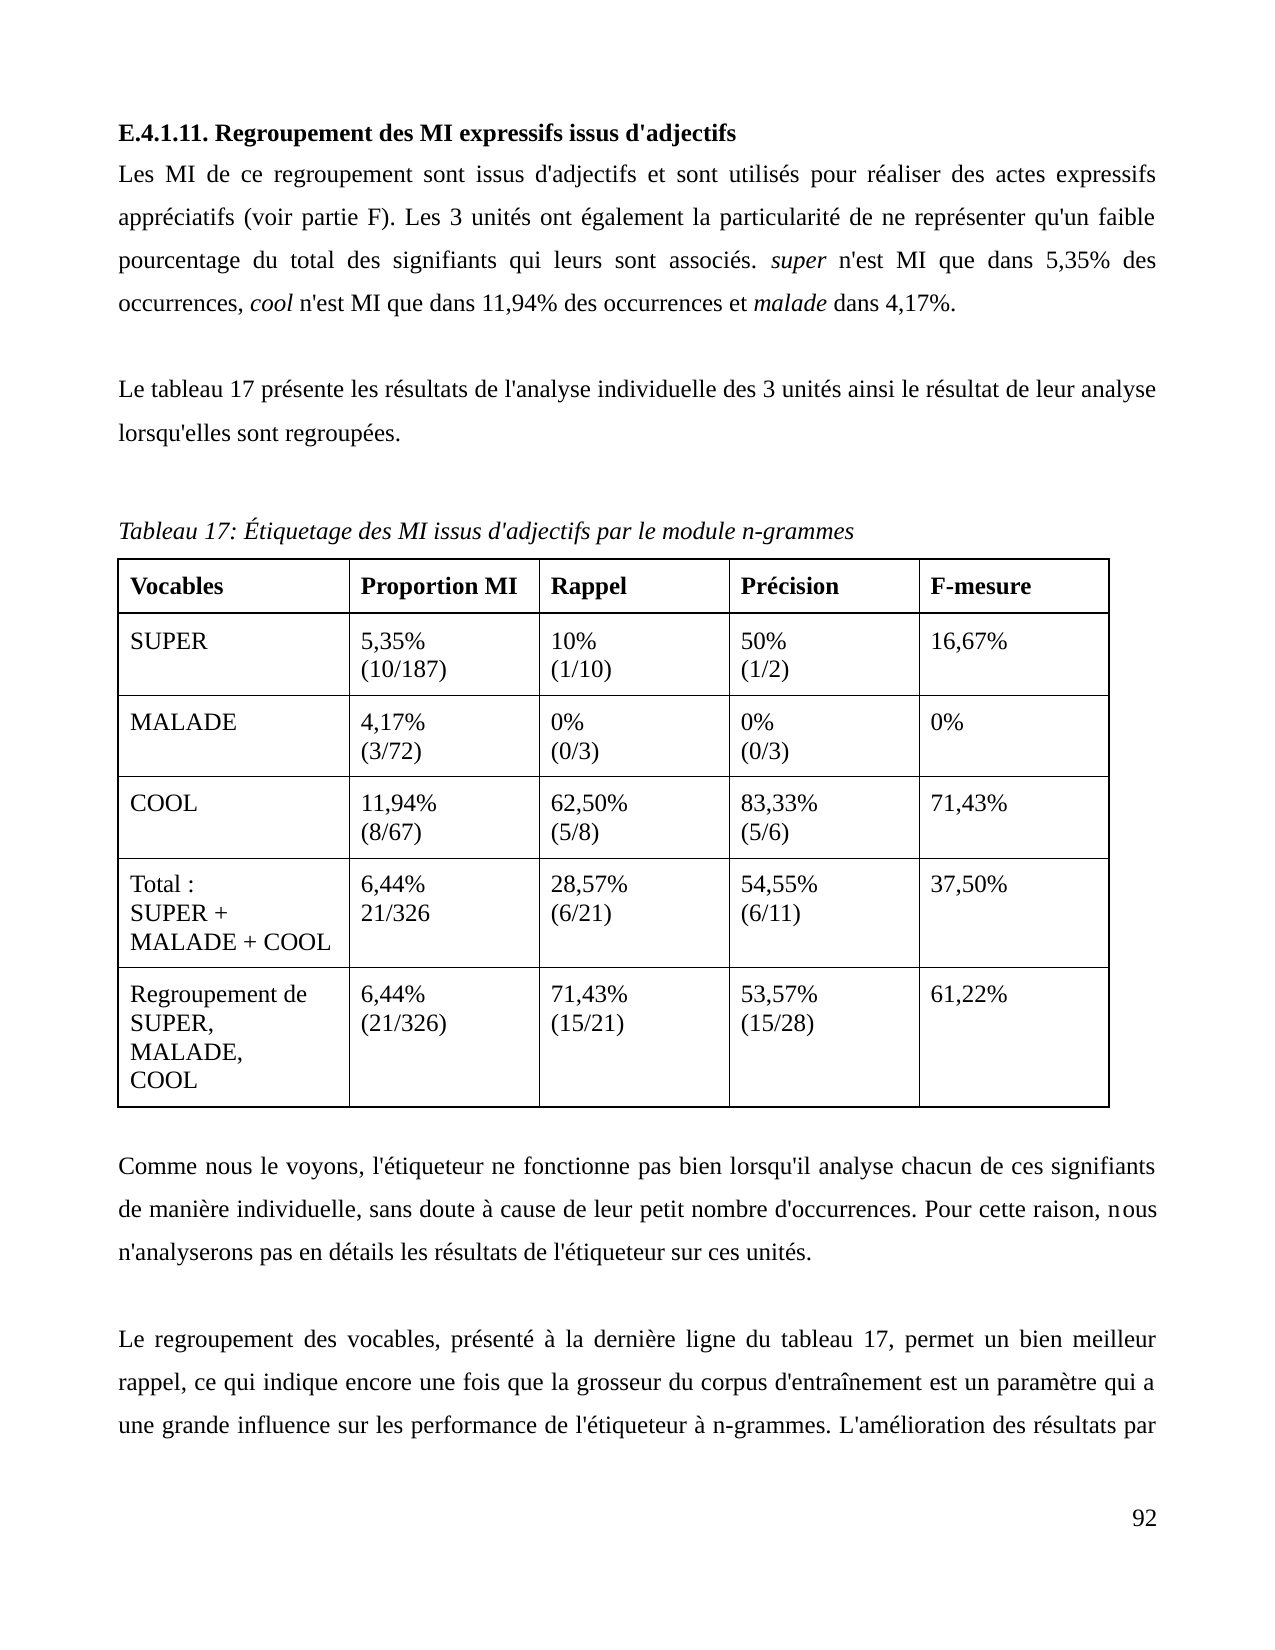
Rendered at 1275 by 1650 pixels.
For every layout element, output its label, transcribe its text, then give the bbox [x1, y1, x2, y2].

table_header Précision [730, 560, 919, 612]
table_cell 6,44% 21/326 [350, 859, 539, 967]
text Le regroupement des vocables, présenté à la dernière ligne du tableau 17, permet un bien meilleur rappel, ce qui indique encore une fois que la grosseur du corpus d'entraînement est un paramètre qui a une grande influence sur les performance de l'étiqueteur à n-grammes. L'amélioration des résultats par [118, 1324, 1157, 1439]
text Comme nous le voyons, l'étiqueteur ne fonctionne pas bien lorsqu'il analyse chacun de ces signifiants de manière individuelle, sans doute à cause de leur petit nombre d'occurrences. Pour cette raison, nous n'analyserons pas en détails les résultats de l'étiqueteur sur ces unités. [118, 1151, 1157, 1266]
subtitle E.4.1.11. Regroupement des MI expressifs issus d'adjectifs [118, 118, 1157, 147]
table_header Rappel [540, 560, 729, 612]
table_cell 11,94% (8/67) [350, 777, 539, 857]
table_cell 0% (0/3) [730, 696, 919, 776]
table_cell 37,50% [920, 859, 1108, 967]
table_cell 50% (1/2) [730, 614, 919, 695]
table_cell 4,17% (3/72) [350, 696, 539, 776]
table_cell 53,57% (15/28) [730, 968, 919, 1106]
table_cell 5,35% (10/187) [350, 614, 539, 695]
table_header Proportion MI [350, 560, 539, 612]
text Les MI de ce regroupement sont issus d'adjectifs et sont utilisés pour réaliser des actes expressifs appréciatifs (voir partie F). Les 3 unités ont également la particularité de ne représenter qu'un faible pourcentage du total des signifiants qui leurs sont associés. super n'est MI que dans 5,35% des occurrences, cool n'est MI que dans 11,94% des occurrences et malade dans 4,17%. [118, 159, 1157, 317]
table_cell 10% (1/10) [540, 614, 729, 695]
table_cell COOL [119, 777, 349, 857]
table_cell SUPER [119, 614, 349, 695]
table_cell Regroupement de SUPER, MALADE, COOL [119, 968, 349, 1106]
table_cell 61,22% [920, 968, 1108, 1106]
table_cell 54,55% (6/11) [730, 859, 919, 967]
table_header F-mesure [920, 560, 1108, 612]
table_cell 62,50% (5/8) [540, 777, 729, 857]
text Tableau 17: Étiquetage des MI issus d'adjectifs par le module n-grammes [118, 516, 1157, 545]
table_cell 6,44% (21/326) [350, 968, 539, 1106]
table_cell 28,57% (6/21) [540, 859, 729, 967]
table_cell 16,67% [920, 614, 1108, 695]
table_header Vocables [119, 560, 349, 612]
table_cell MALADE [119, 696, 349, 776]
table_cell 83,33% (5/6) [730, 777, 919, 857]
table_cell 0% [920, 696, 1108, 776]
table_cell 0% (0/3) [540, 696, 729, 776]
table_cell 71,43% [920, 777, 1108, 857]
text Le tableau 17 présente les résultats de l'analyse individuelle des 3 unités ainsi le résultat de leur analyse lorsqu'elles sont regroupées. [118, 374, 1157, 446]
table_cell 71,43% (15/21) [540, 968, 729, 1106]
table_cell Total : SUPER + MALADE + COOL [119, 859, 349, 967]
